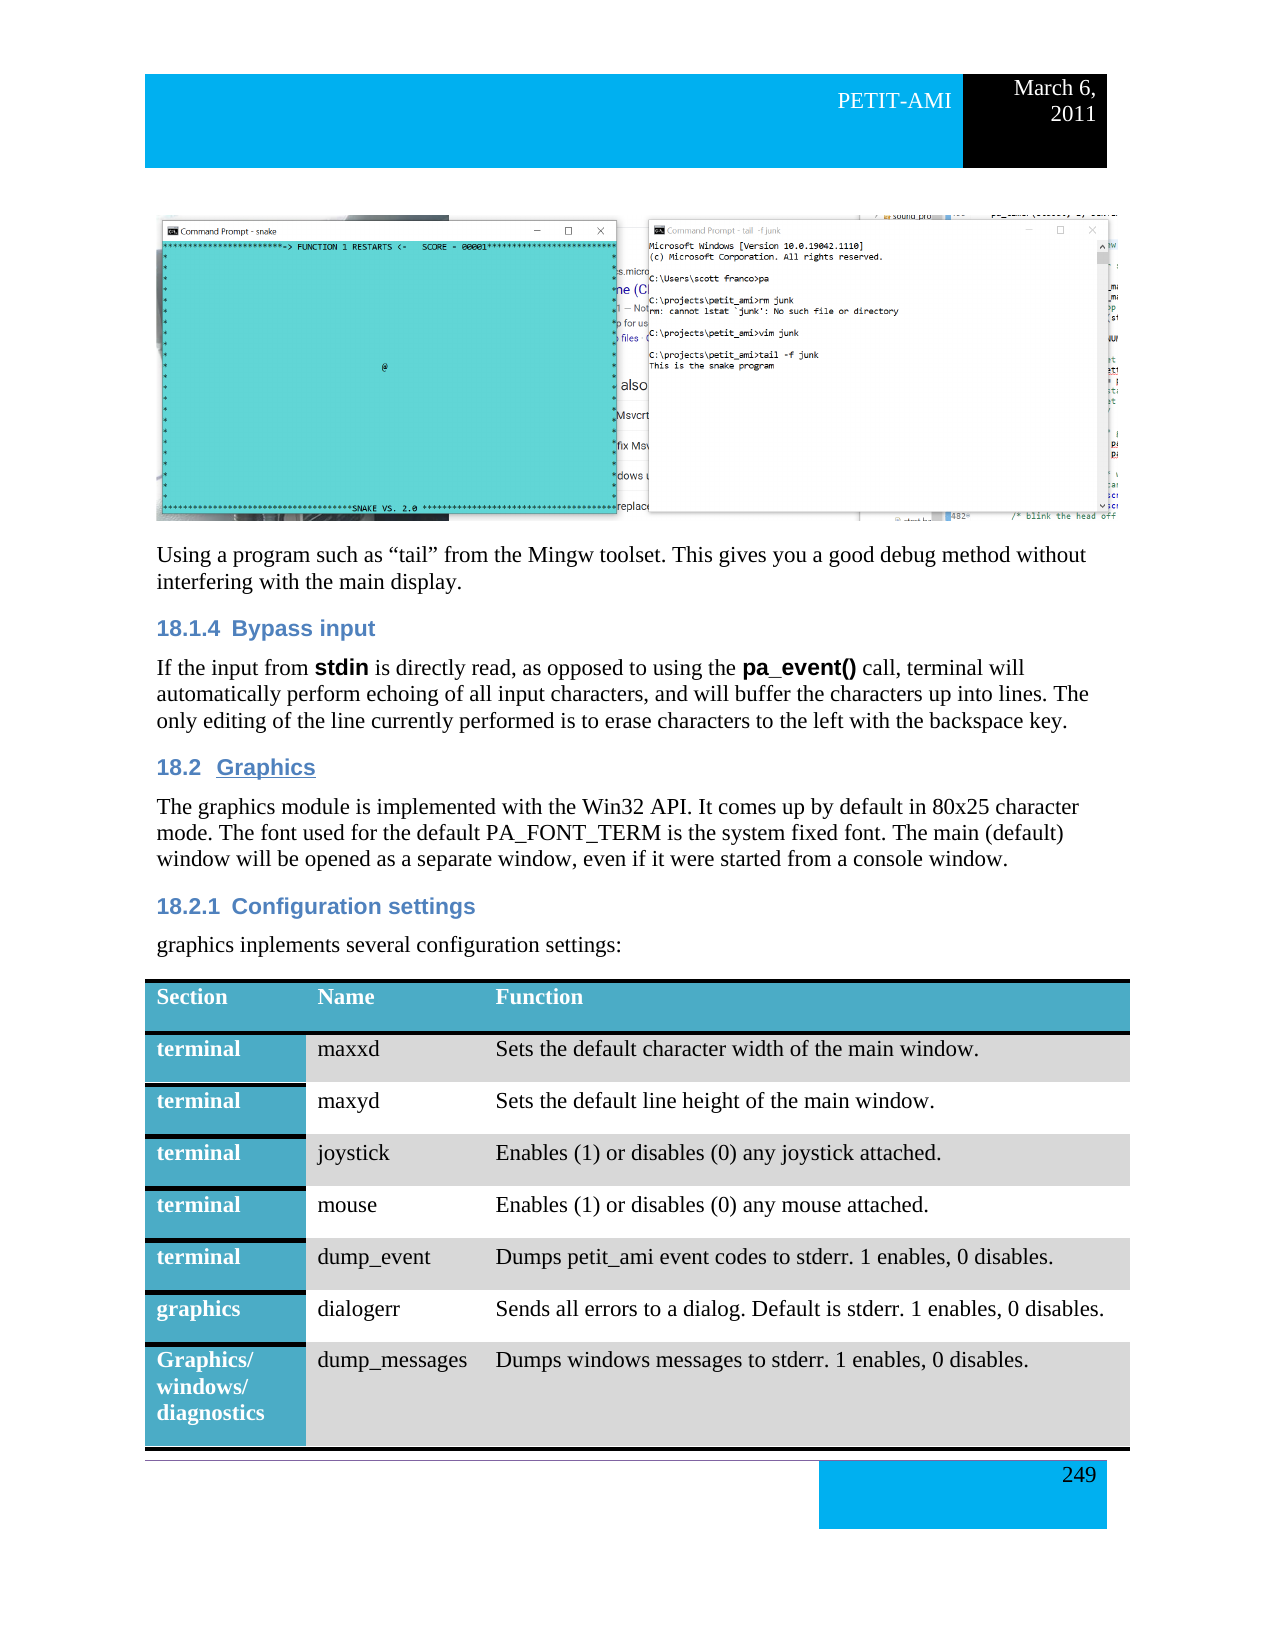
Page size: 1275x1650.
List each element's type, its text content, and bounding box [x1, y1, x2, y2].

text Using a program such as “tail” from the Mingw toolset. This gives you a good debug method without interfering with the main display. [156, 541, 1118, 594]
table_cell Enables (1) or disables (0) any joystick attached. [484, 1134, 1130, 1186]
table_cell dialogerr [306, 1290, 484, 1342]
table_cell dump_event [306, 1238, 484, 1290]
subtitle Graphics [156, 754, 1118, 780]
table_cell joystick [306, 1134, 484, 1186]
table_cell terminal [145, 1087, 306, 1134]
table_cell terminal [145, 1139, 306, 1186]
table_cell Sends all errors to a dialog. Default is stderr. 1 enables, 0 disables. [484, 1290, 1130, 1342]
subtitle Bypass input [156, 615, 1118, 641]
table_cell terminal [145, 1035, 306, 1082]
table_header Name [306, 983, 484, 1031]
table_cell Dumps windows messages to stderr. 1 enables, 0 disables. [484, 1342, 1130, 1446]
table_cell terminal [145, 1191, 306, 1238]
table_cell graphics [145, 1295, 306, 1342]
text graphics inplements several configuration settings: [156, 931, 1118, 958]
text If the input from stdin is directly read, as opposed to using the pa_event() call, terminal will automatically perform echoing of all input characters, and will buffer the characters up into lines. The only editing of the line currently performed is to erase characters to the left with the backspace key. [156, 654, 1118, 733]
table_header Section [145, 983, 306, 1031]
table_cell Dumps petit_ami event codes to stderr. 1 enables, 0 disables. [484, 1238, 1130, 1290]
table_cell Enables (1) or disables (0) any mouse attached. [484, 1186, 1130, 1238]
picture [156, 215, 1118, 521]
table_cell maxyd [306, 1083, 484, 1134]
table_header Function [484, 983, 1130, 1031]
table_cell dump_messages [306, 1342, 484, 1446]
table_cell Graphics/windows/diagnostics [145, 1347, 306, 1446]
text The graphics module is implemented with the Win32 API. It comes up by default in 80x25 character mode. The font used for the default PA_FONT_TERM is the system fixed font. The main (default) window will be opened as a separate window, even if it were started from a console window. [156, 793, 1118, 872]
table_cell mouse [306, 1186, 484, 1238]
table_cell Sets the default character width of the main window. [484, 1035, 1130, 1082]
table_cell maxxd [306, 1035, 484, 1082]
table_cell terminal [145, 1243, 306, 1290]
table_cell Sets the default line height of the main window. [484, 1083, 1130, 1134]
subtitle Configuration settings [156, 893, 1118, 919]
